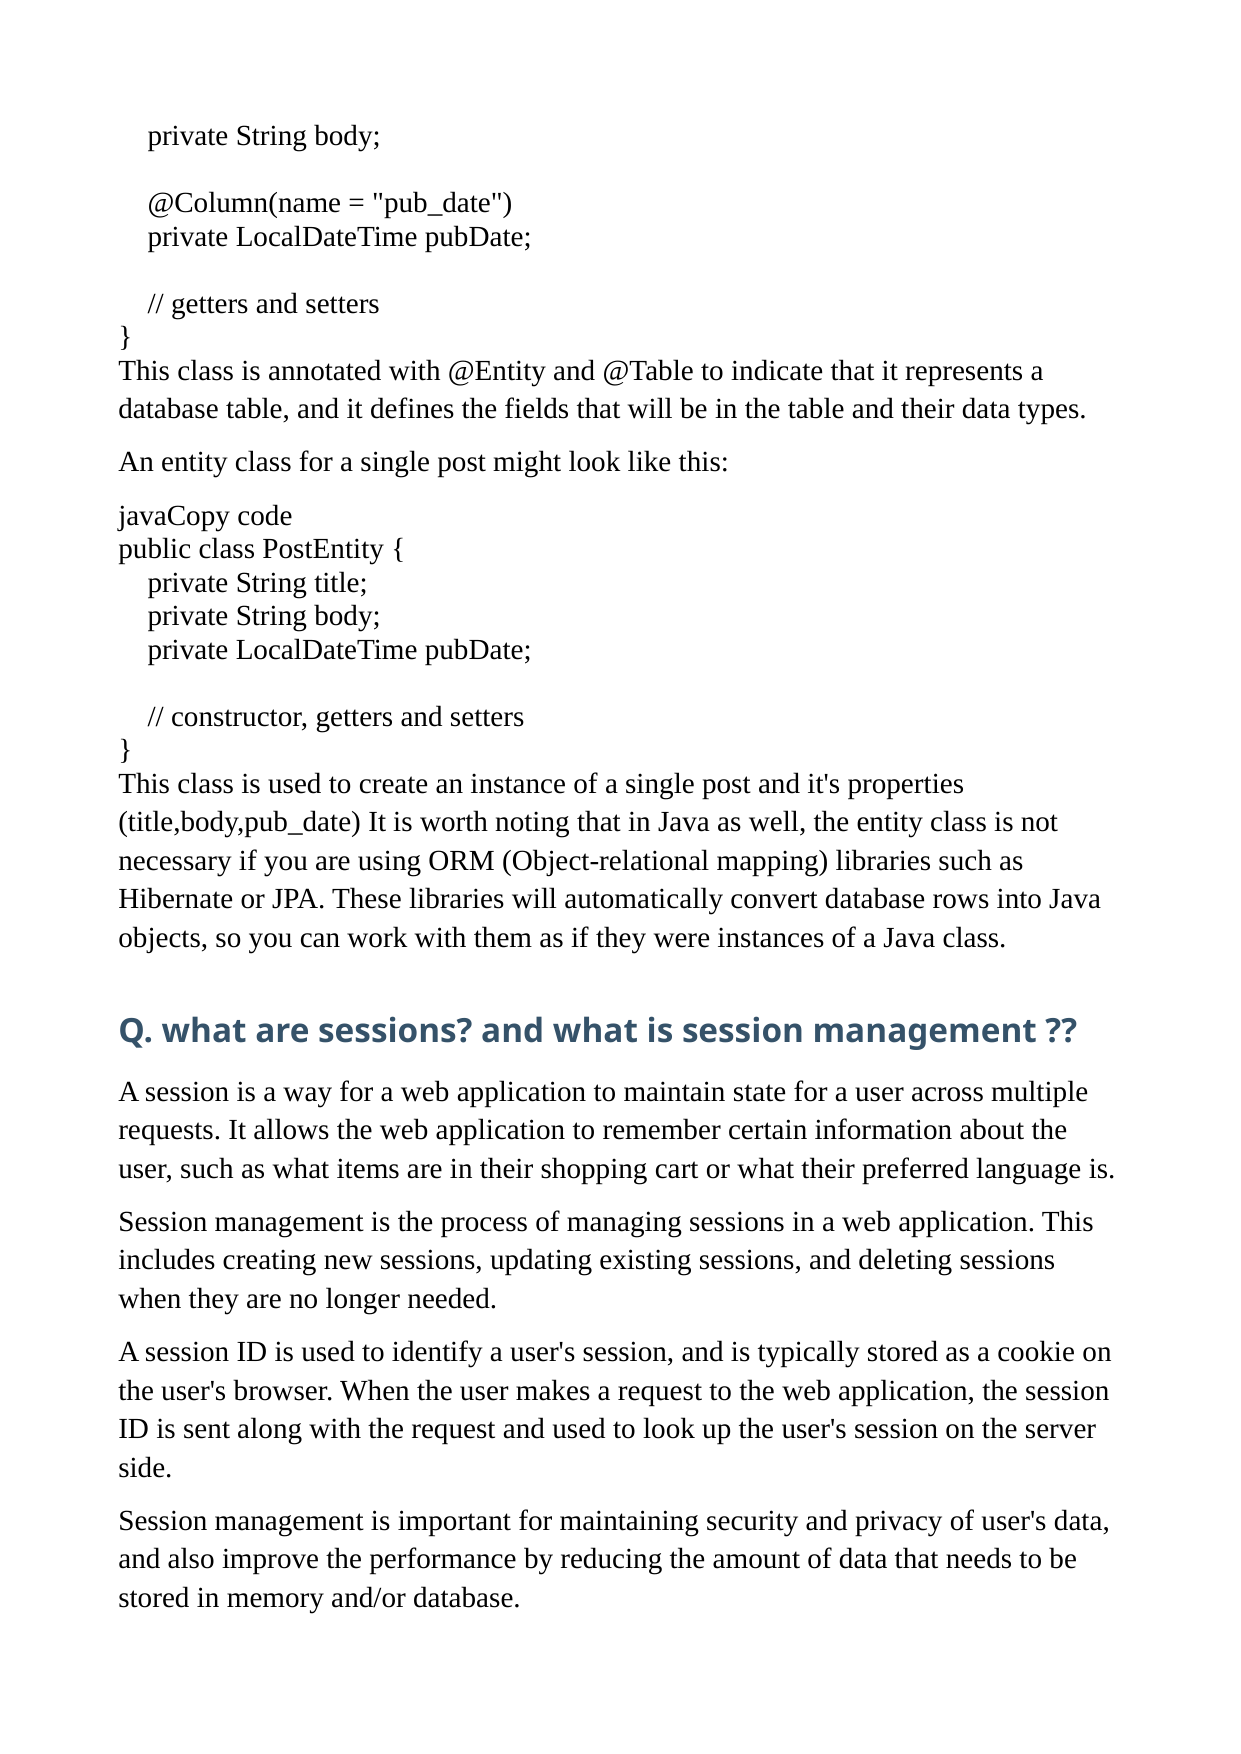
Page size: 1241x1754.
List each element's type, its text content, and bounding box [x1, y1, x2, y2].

text This class is used to create an instance of a single post and it's properties (title,body,pub_date) It is worth noting that in Java as well, the entity class is not necessary if you are using ORM (Object-relational mapping) libraries such as Hibernate or JPA. These libraries will automatically convert database rows into Java objects, so you can work with them as if they were instances of a Java class. [118, 766, 1122, 954]
text An entity class for a single post might look like this: [118, 444, 1122, 478]
text } [118, 319, 1122, 353]
text private String title; [118, 565, 1122, 598]
text private String body; [118, 598, 1122, 632]
text private LocalDateTime pubDate; [118, 219, 1122, 252]
text } [118, 732, 1122, 766]
text @Column(name = "pub_date") [118, 185, 1122, 219]
text Q. what are sessions? and what is session management ?? [118, 1007, 1122, 1052]
text private LocalDateTime pubDate; [118, 632, 1122, 665]
text A session ID is used to identify a user's session, and is typically stored as a cookie on the user's browser. When the user makes a request to the web application, the session ID is sent along with the request and used to look up the user's session on the server side. [118, 1334, 1122, 1483]
text A session is a way for a web application to maintain state for a user across multiple requests. It allows the web application to remember certain information about the user, such as what items are in their shopping cart or what their preferred language is. [118, 1074, 1122, 1184]
text This class is annotated with @Entity and @Table to indicate that it represents a database table, and it defines the fields that will be in the table and their data types. [118, 353, 1122, 425]
text private String body; [118, 118, 1122, 152]
text Session management is important for maintaining security and privacy of user's data, and also improve the performance by reducing the amount of data that needs to be stored in memory and/or database. [118, 1503, 1122, 1613]
text javaCopy code [118, 498, 1122, 531]
text // getters and setters [118, 286, 1122, 319]
text Session management is the process of managing sessions in a web application. This includes creating new sessions, updating existing sessions, and deleting sessions when they are no longer needed. [118, 1204, 1122, 1314]
text // constructor, getters and setters [118, 699, 1122, 732]
text public class PostEntity { [118, 531, 1122, 565]
